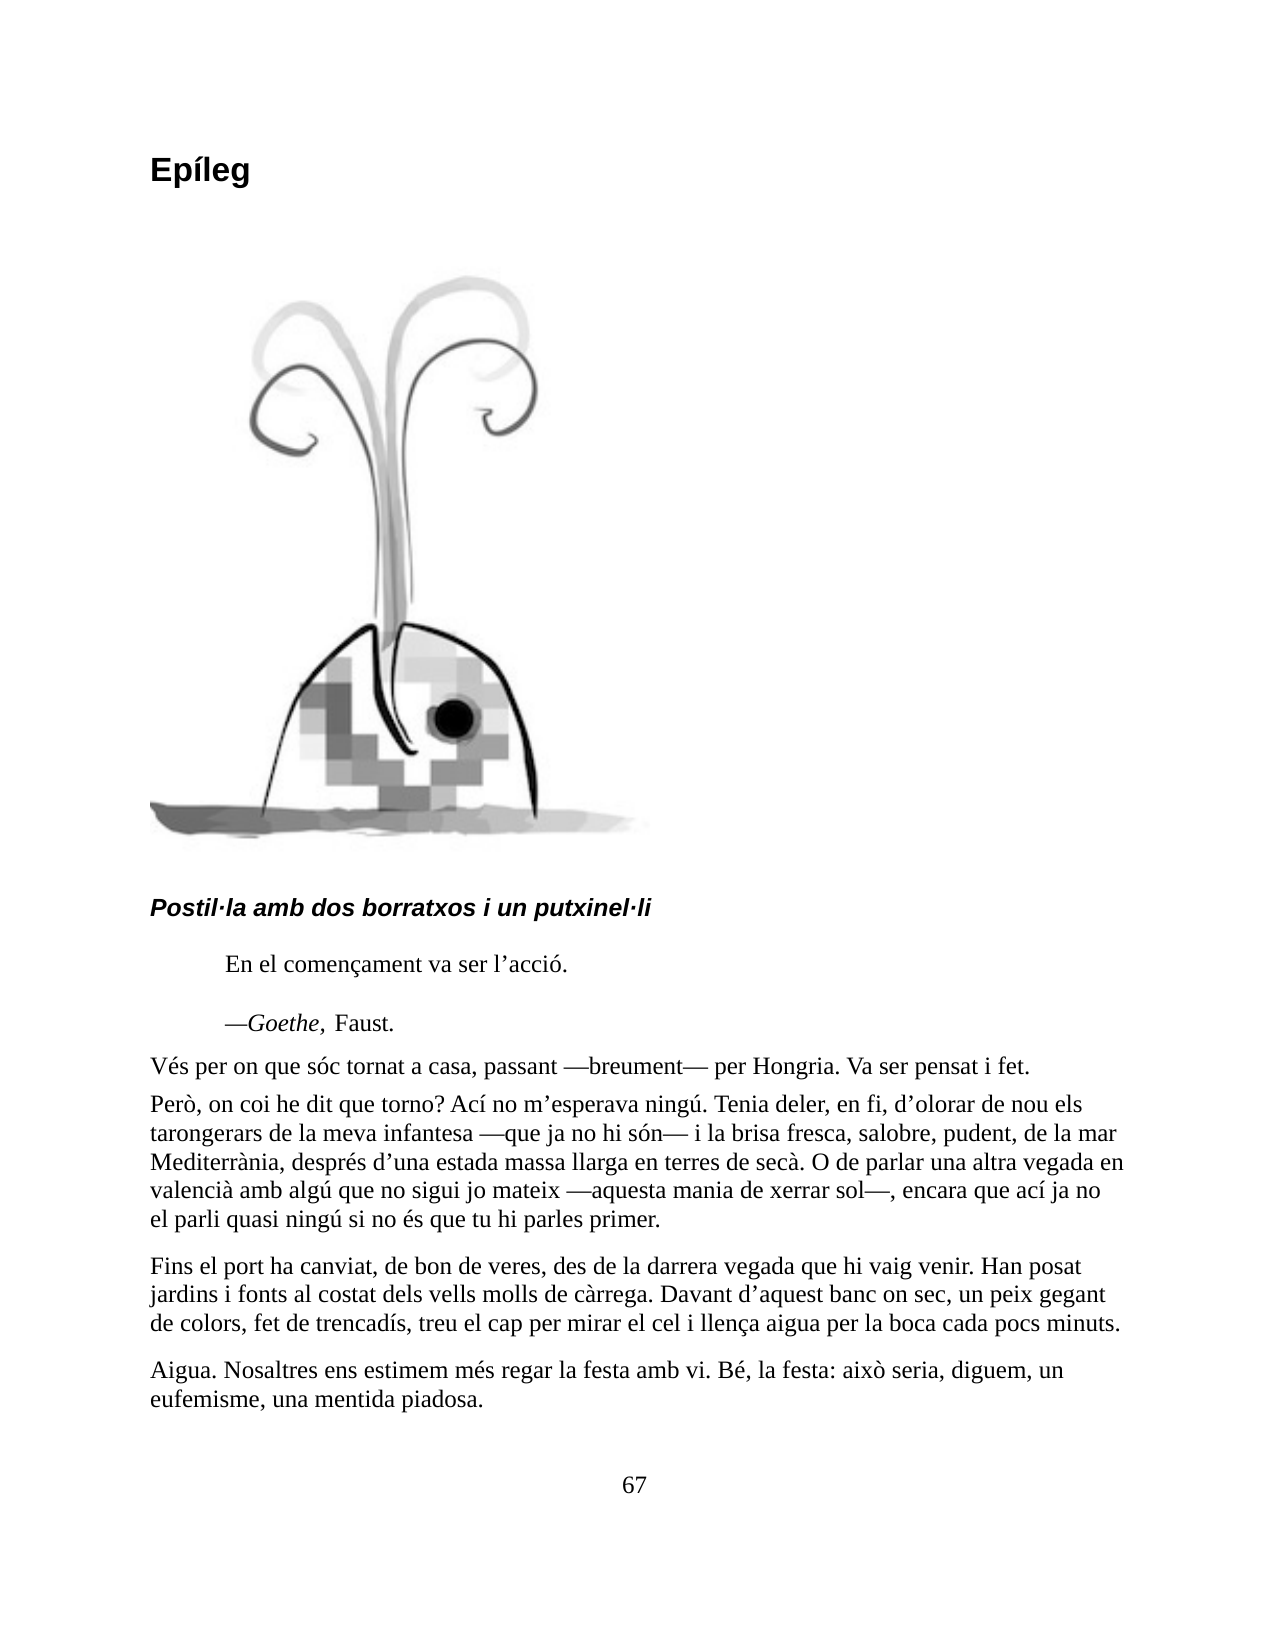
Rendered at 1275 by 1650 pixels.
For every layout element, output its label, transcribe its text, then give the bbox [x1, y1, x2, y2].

text Vés per on que sóc tornat a casa, passant —breument— per Hongria. Va ser pensat i fet. [150, 1051, 1125, 1080]
text Aigua. Nosaltres ens estimem més regar la festa amb vi. Bé, la festa: això seria, diguem, un eufemisme, una mentida piadosa. [150, 1355, 1125, 1412]
text En el començament va ser l’acció. [225, 949, 1125, 978]
text Fins el port ha canviat, de bon de veres, des de la darrera vegada que hi vaig venir. Han posat jardins i fonts al costat dels vells molls de càrrega. Davant d’aquest banc on sec, un peix gegant de colors, fet de trencadís, treu el cap per mirar el cel i llença aigua per la boca cada pocs minuts. [150, 1251, 1125, 1337]
subtitle Epíleg [150, 150, 1125, 189]
text —Goethe, Faust. [225, 1008, 1125, 1036]
text Però, on coi he dit que torno? Ací no m’esperava ningú. Tenia deler, en fi, d’olorar de nou els tarongerars de la meva infantesa —que ja no hi són— i la brisa fresca, salobre, pudent, de la mar Mediterrània, després d’una estada massa llarga en terres de secà. O de parlar una altra vegada en valencià amb algú que no sigui jo mateix —aquesta mania de xerrar sol—, encara que ací ja no el parli quasi ningú si no és que tu hi parles primer. [150, 1089, 1125, 1233]
subtitle Postil·la amb dos borratxos i un putxinel·li [150, 893, 1125, 921]
picture [150, 201, 650, 868]
